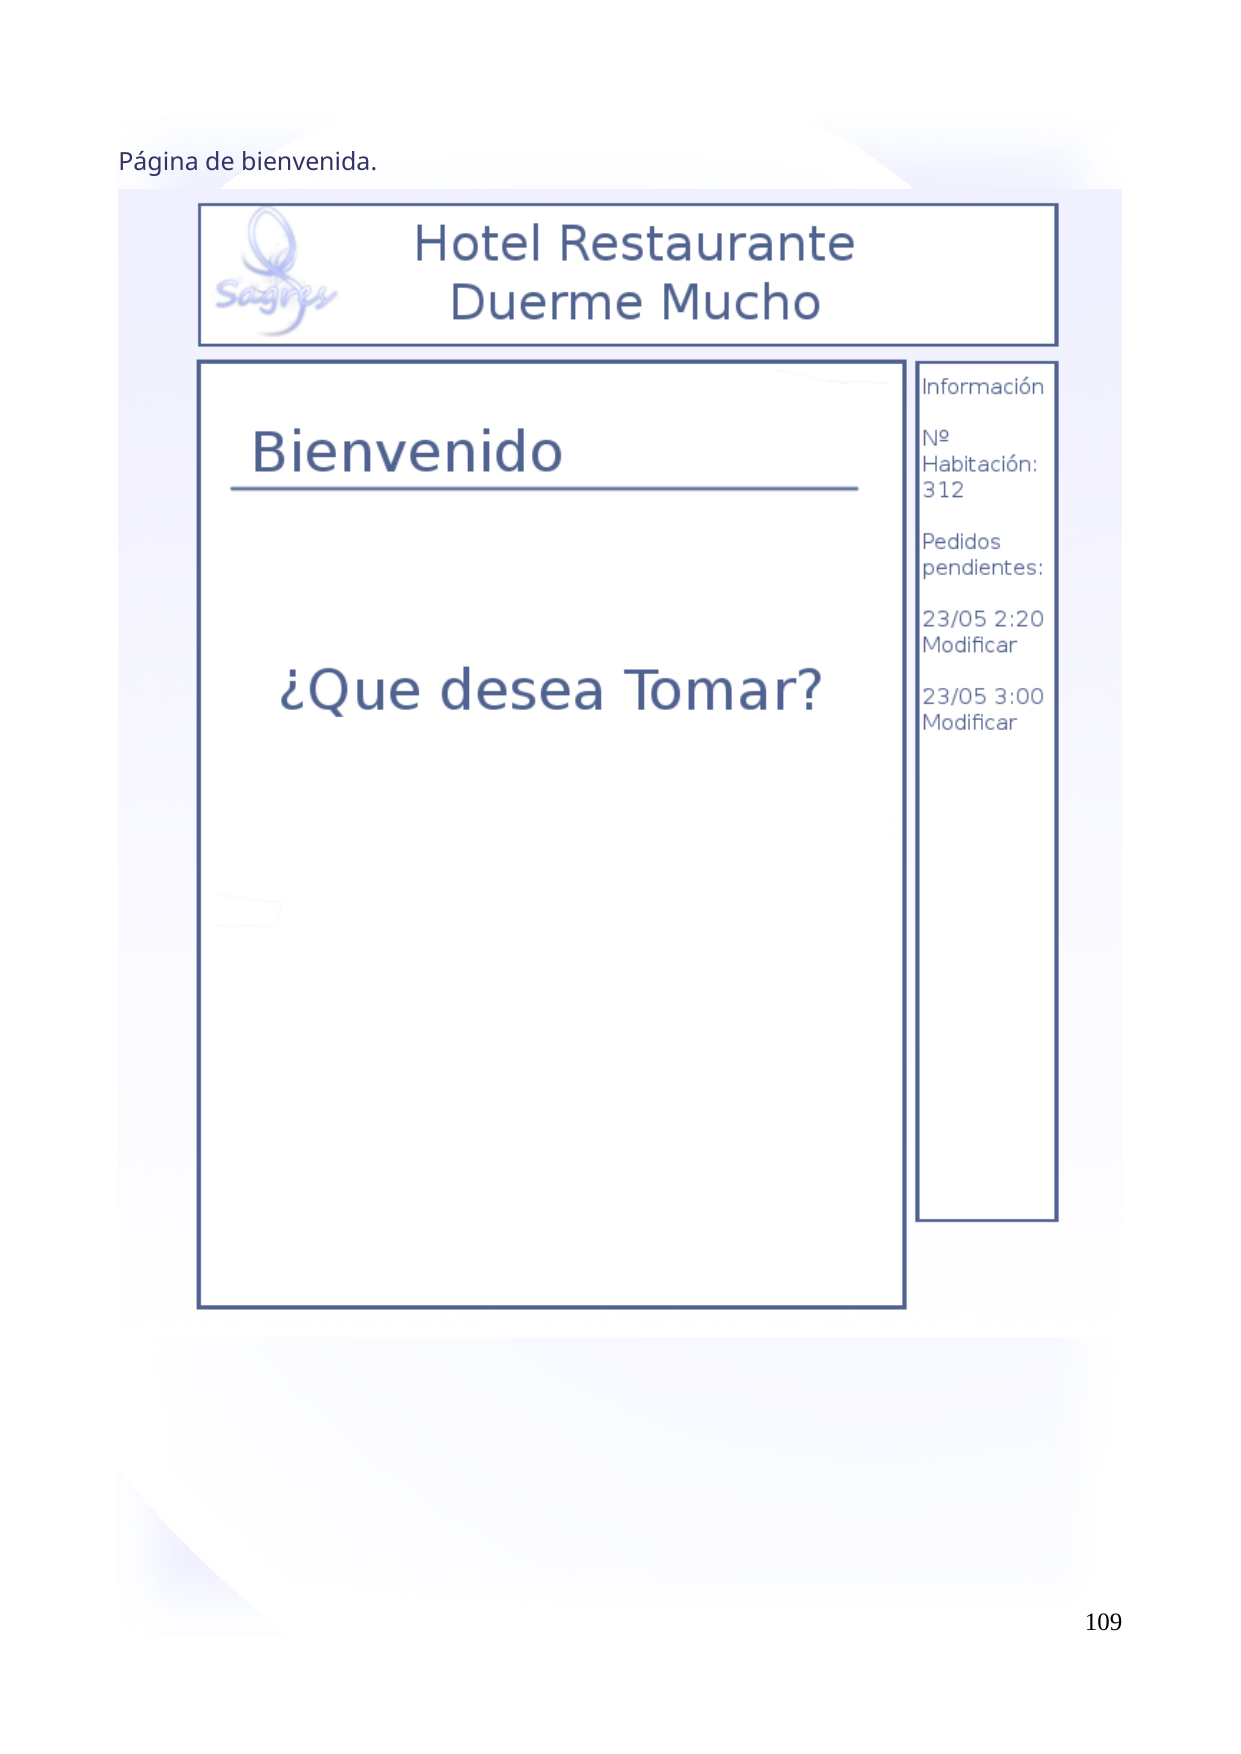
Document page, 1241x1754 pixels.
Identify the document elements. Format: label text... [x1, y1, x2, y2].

picture [118, 118, 1122, 143]
subtitle Página de bienvenida. [118, 143, 1122, 177]
picture [118, 177, 1122, 1636]
